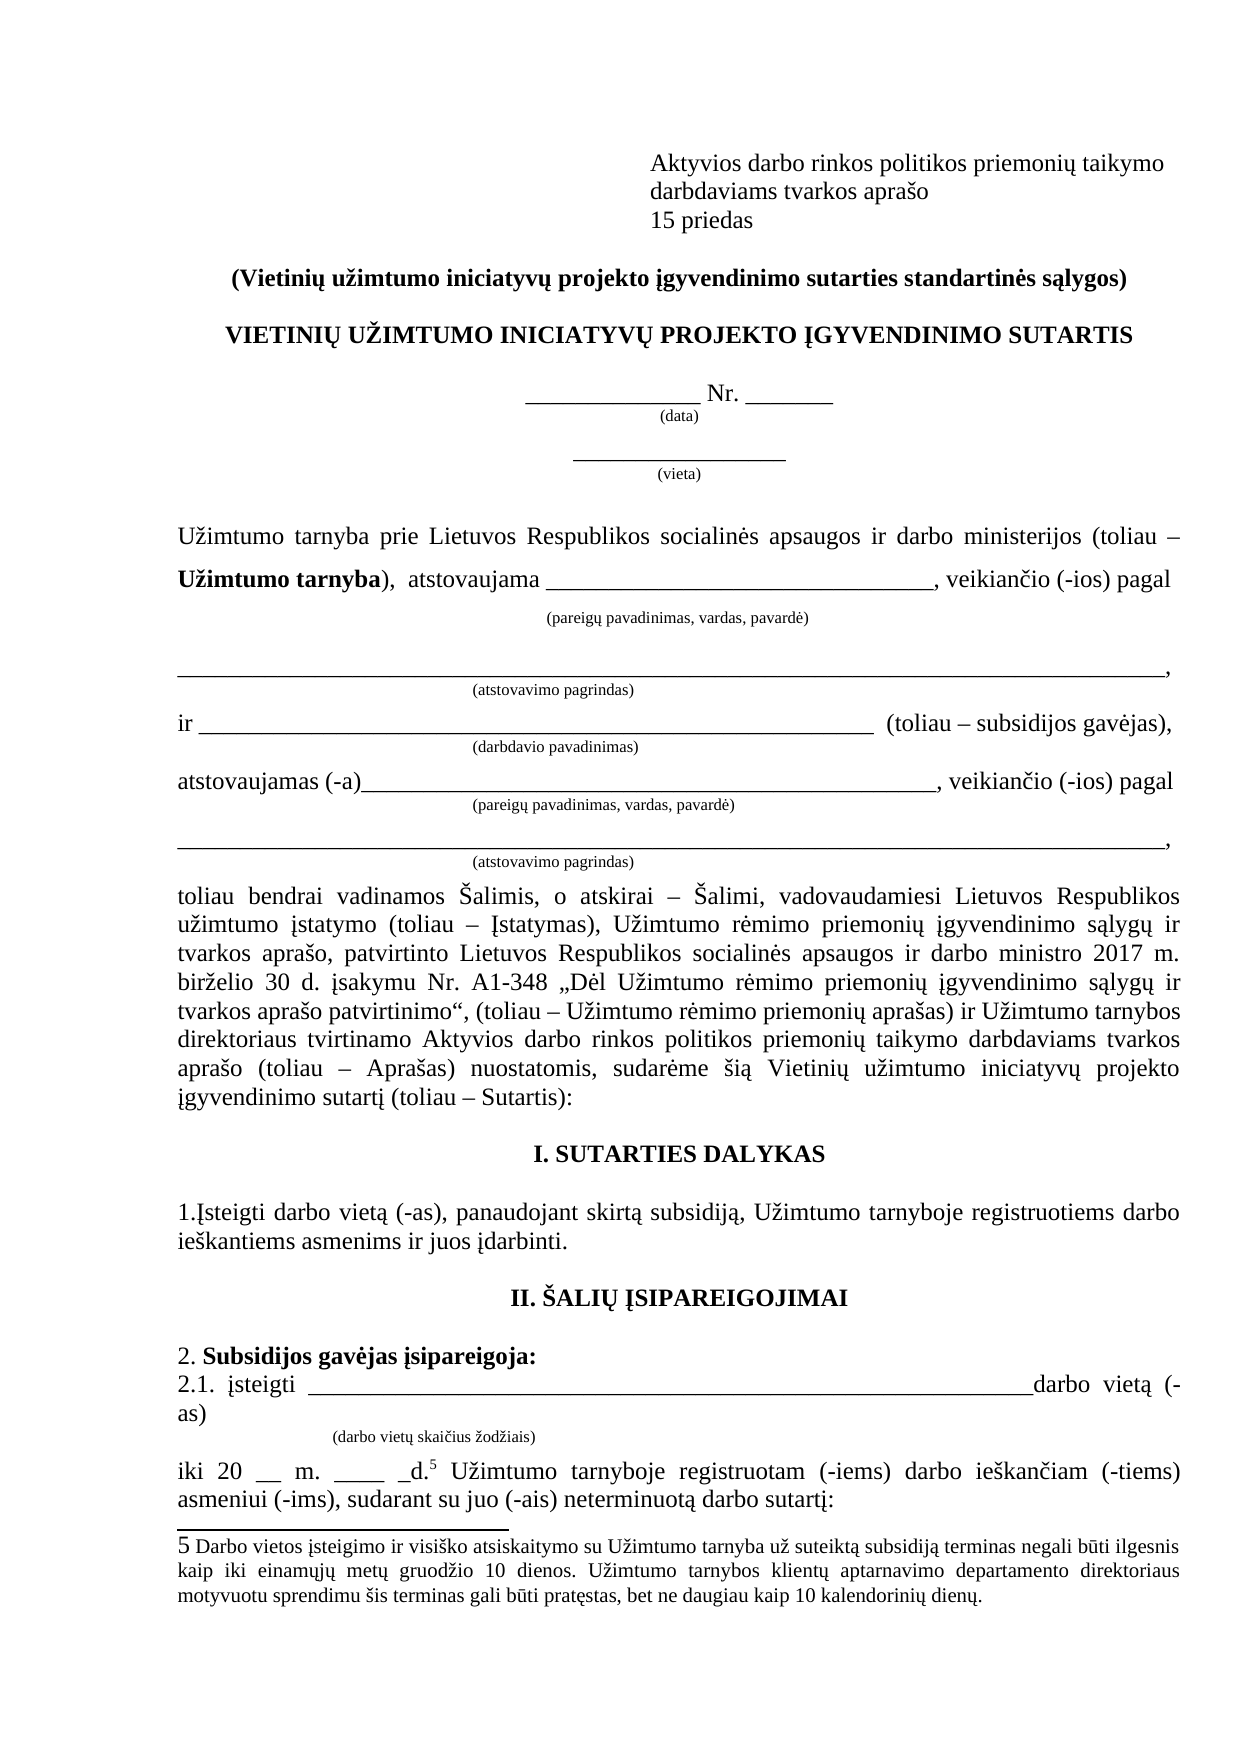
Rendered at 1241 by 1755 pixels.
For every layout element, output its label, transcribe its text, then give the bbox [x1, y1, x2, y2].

text (pareigų pavadinimas, vardas, pavardė) [177, 608, 1181, 636]
text I. SUTARTIES DALYKAS [177, 1139, 1181, 1168]
text VIETINIŲ UŽIMTUMO INICIATYVŲ PROJEKTO ĮGYVENDINIMO SUTARTIS [177, 320, 1181, 349]
text 1.Įsteigti darbo vietą (-as), panaudojant skirtą subsidiją, Užimtumo tarnyboje registruotiems darbo ieškantiems asmenims ir juos įdarbinti. [177, 1197, 1181, 1254]
text toliau bendrai vadinamos Šalimis, o atskirai – Šalimi, vadovaudamiesi Lietuvos Respublikos užimtumo įstatymo (toliau – Įstatymas), Užimtumo rėmimo priemonių įgyvendinimo sąlygų ir tvarkos aprašo, patvirtinto Lietuvos Respublikos socialinės apsaugos ir darbo ministro 2017 m. birželio 30 d. įsakymu Nr. A1-348 „Dėl Užimtumo rėmimo priemonių įgyvendinimo sąlygų ir tvarkos aprašo patvirtinimo“, (toliau – Užimtumo rėmimo priemonių aprašas) ir Užimtumo tarnybos direktoriaus tvirtinamo Aktyvios darbo rinkos politikos priemonių taikymo darbdaviams tvarkos aprašo (toliau – Aprašas) nuostatomis, sudarėme šią Vietinių užimtumo iniciatyvų projekto įgyvendinimo sutartį (toliau – Sutartis): [177, 881, 1181, 1111]
text _______________________________________________________________________________, [177, 651, 1181, 679]
text (Vietinių užimtumo iniciatyvų projekto įgyvendinimo sutarties standartinės sąlygos) [177, 263, 1181, 291]
text II. ŠALIŲ ĮSIPAREIGOJIMAI [177, 1283, 1181, 1312]
text Darbo vietos įsteigimo ir visiško atsiskaitymo su Užimtumo tarnyba už suteiktą subsidiją terminas negali būti ilgesnis kaip iki einamųjų metų gruodžio 10 dienos. Užimtumo tarnybos klientų aptarnavimo departamento direktoriaus motyvuotu sprendimu šis terminas gali būti pratęstas, bet ne daugiau kaip 10 kalendorinių dienų. [177, 1530, 1181, 1607]
text iki 20 __ m. ____ _d. Užimtumo tarnyboje registruotam (-iems) darbo ieškančiam (-tiems) asmeniui (-ims), sudarant su juo (-ais) neterminuotą darbo sutartį: [177, 1456, 1181, 1513]
text 2. Subsidijos gavėjas įsipareigoja: [177, 1341, 1181, 1369]
text darbdaviams tvarkos aprašo [650, 176, 1181, 205]
text (atstovavimo pagrindas) [177, 679, 1181, 708]
text (data) [177, 406, 1181, 435]
text (pareigų pavadinimas, vardas, pavardė) [177, 794, 1181, 823]
text (vieta) [177, 464, 1181, 493]
text (darbdavio pavadinimas) [177, 737, 1181, 766]
text atstovaujamas (-a)______________________________________________, veikiančio (-ios) pagal [177, 766, 1181, 794]
text 2.1. įsteigti __________________________________________________________darbo vietą (-as) [177, 1369, 1181, 1427]
text (atstovavimo pagrindas) [177, 852, 1181, 881]
text (darbo vietų skaičius žodžiais) [177, 1427, 1181, 1456]
text Užimtumo tarnyba prie Lietuvos Respublikos socialinės apsaugos ir darbo ministerijos (toliau – Užimtumo tarnyba), atstovaujama _______________________________, veikiančio (-ios) pagal [177, 521, 1181, 593]
text _______________________________________________________________________________, [177, 823, 1181, 852]
text Aktyvios darbo rinkos politikos priemonių taikymo [650, 148, 1181, 176]
text ______________ Nr. _______ [177, 378, 1181, 406]
text 15 priedas [575, 205, 1181, 234]
text ir ______________________________________________________ (toliau – subsidijos gavėjas), [177, 708, 1181, 737]
text _________________ [177, 435, 1181, 464]
